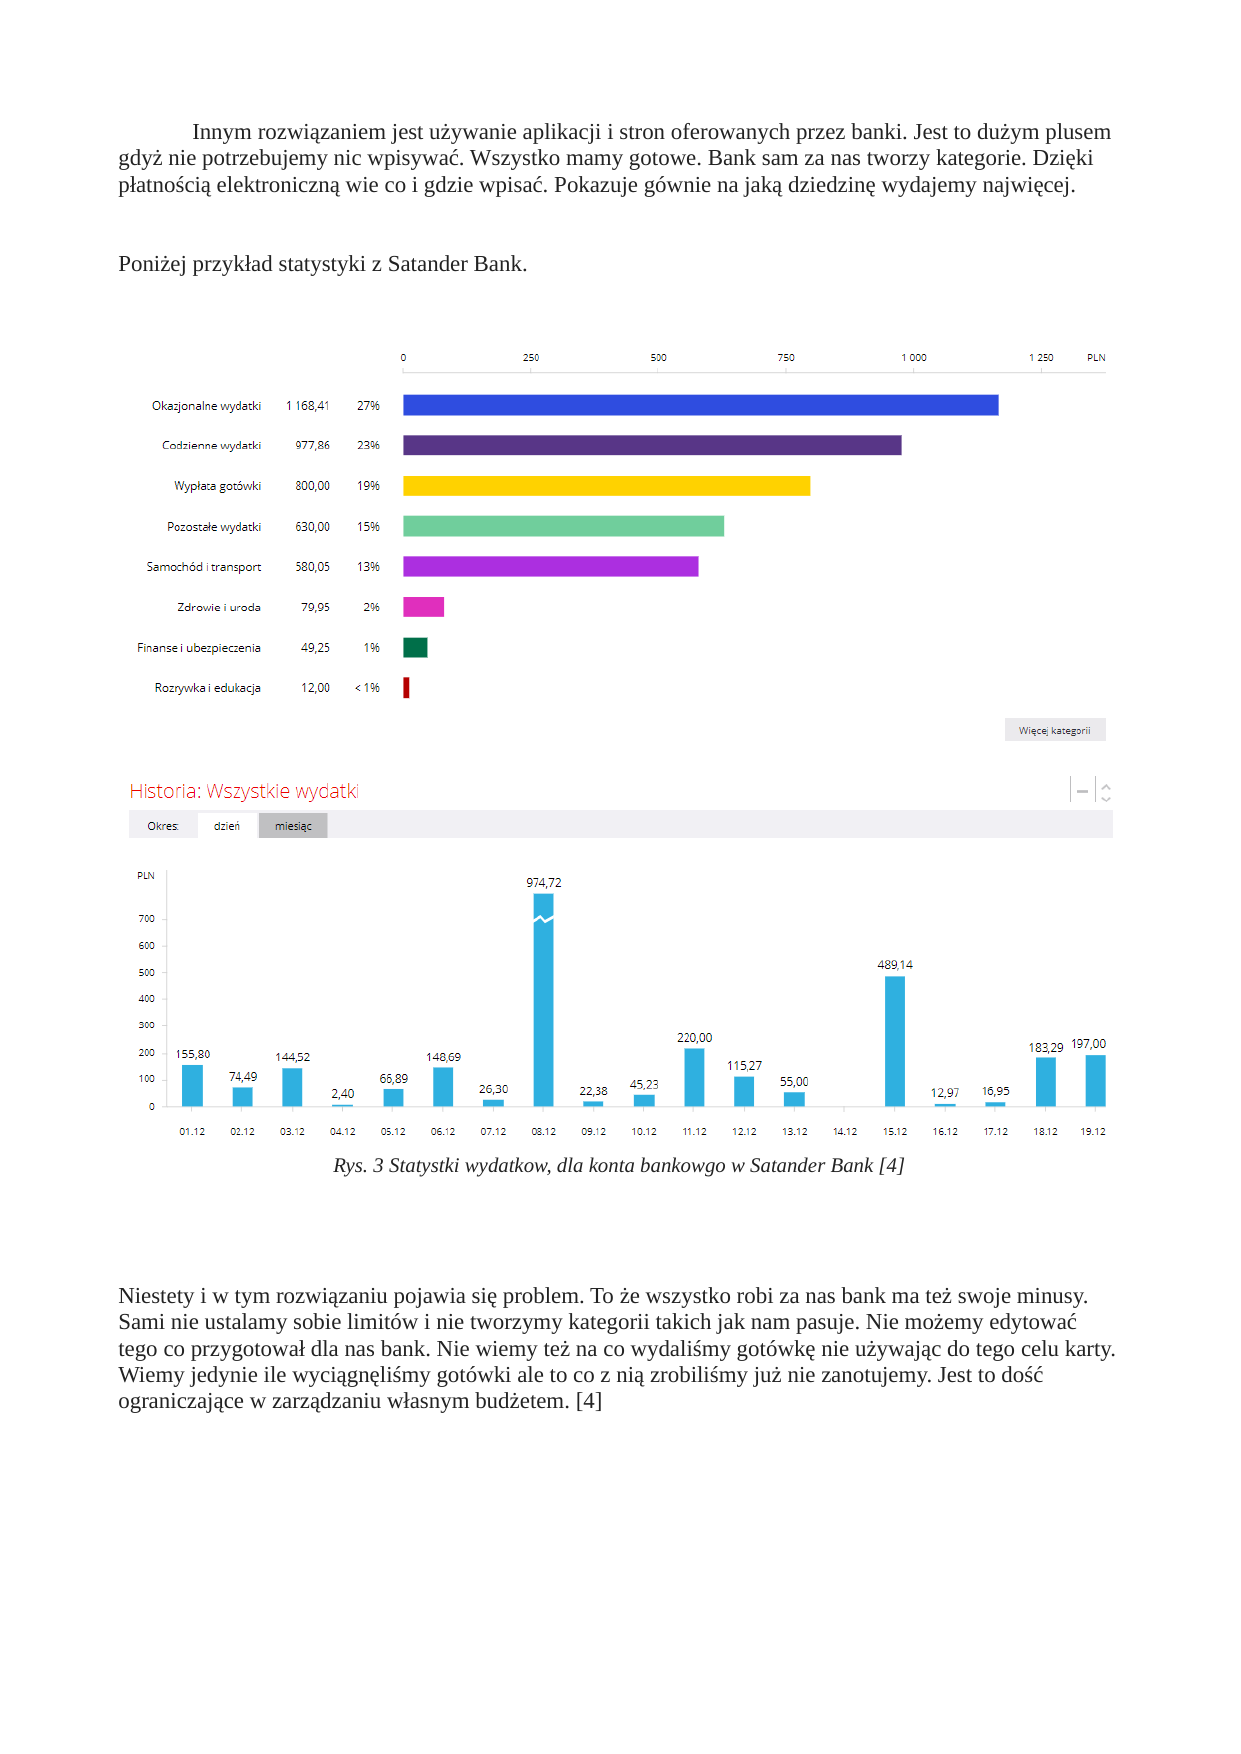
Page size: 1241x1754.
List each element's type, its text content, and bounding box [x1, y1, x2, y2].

text Poniżej przykład statystyki z Satander Bank. [118, 250, 1122, 276]
text Niestety i w tym rozwiązaniu pojawia się problem. To że wszystko robi za nas bank ma też swoje minusy. Sami nie ustalamy sobie limitów i nie tworzymy kategorii takich jak nam pasuje. Nie możemy edytować tego co przygotował dla nas bank. Nie wiemy też na co wydaliśmy gotówkę nie używając do tego celu karty. Wiemy jedynie ile wyciągnęliśmy gotówki ale to co z nią zrobiliśmy już nie zanotujemy. Jest to dość ograniczające w zarządzaniu własnym budżetem. [4] [118, 1282, 1122, 1414]
picture [118, 353, 1138, 1153]
text Rys. 3 Statystki wydatkow, dla konta bankowgo w Satander Bank [4] [118, 1153, 1122, 1177]
text Innym rozwiązaniem jest używanie aplikacji i stron oferowanych przez banki. Jest to dużym plusem gdyż nie potrzebujemy nic wpisywać. Wszystko mamy gotowe. Bank sam za nas tworzy kategorie. Dzięki płatnością elektroniczną wie co i gdzie wpisać. Pokazuje gównie na jaką dziedzinę wydajemy najwięcej. [118, 118, 1122, 197]
